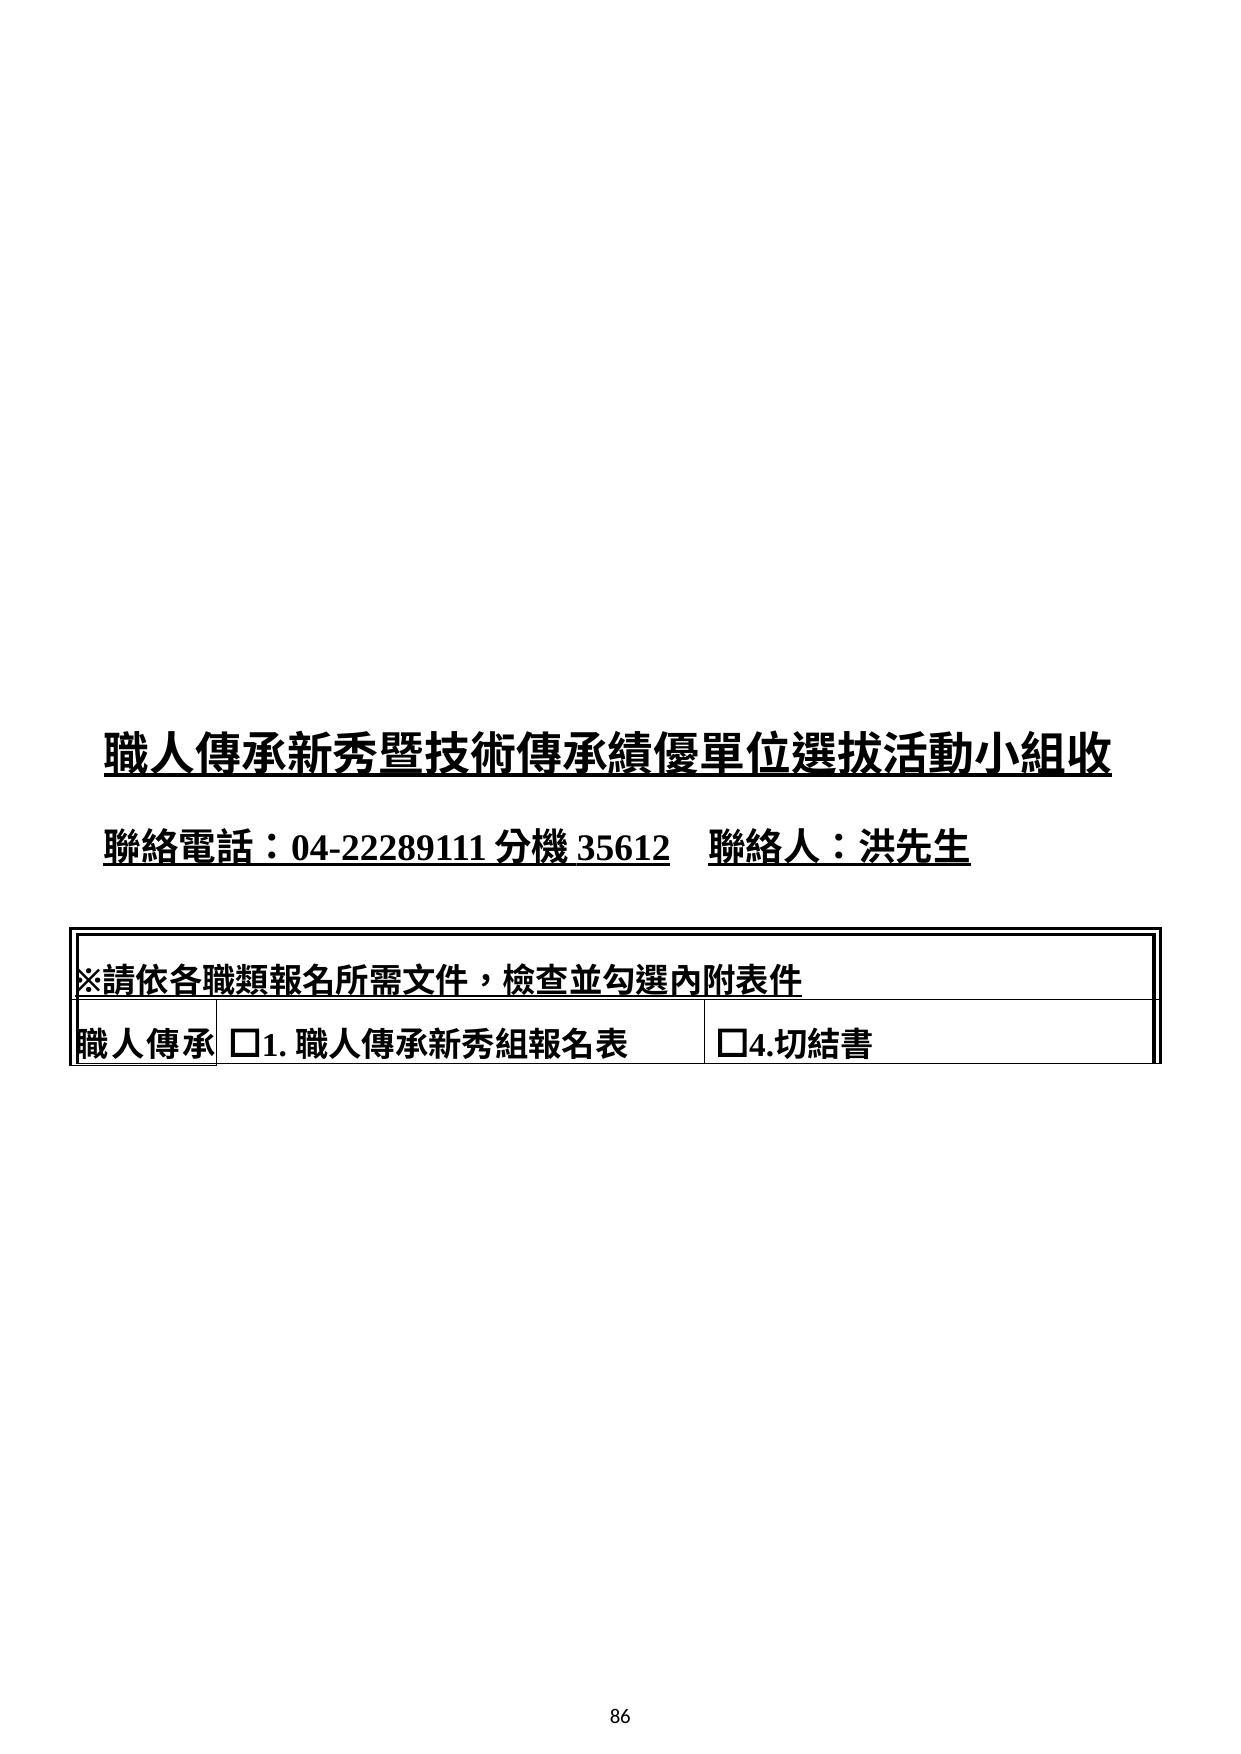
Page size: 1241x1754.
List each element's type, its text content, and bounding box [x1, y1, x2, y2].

text 聯絡電話：04-22289111分機35612 聯絡人：洪先生 [103, 802, 1166, 864]
table_header ※請依各職類報名所需文件，檢查並勾選內附表件 [74, 930, 1157, 999]
table_cell 4.切結書 [705, 1000, 1152, 1062]
text 職人傳承新秀暨技術傳承績優單位選拔活動小組收 [74, 677, 1166, 802]
table_cell 職人傳承新秀組 [79, 1000, 216, 1062]
table_cell 1. 職人傳承新秀組報名表 [217, 1000, 704, 1062]
